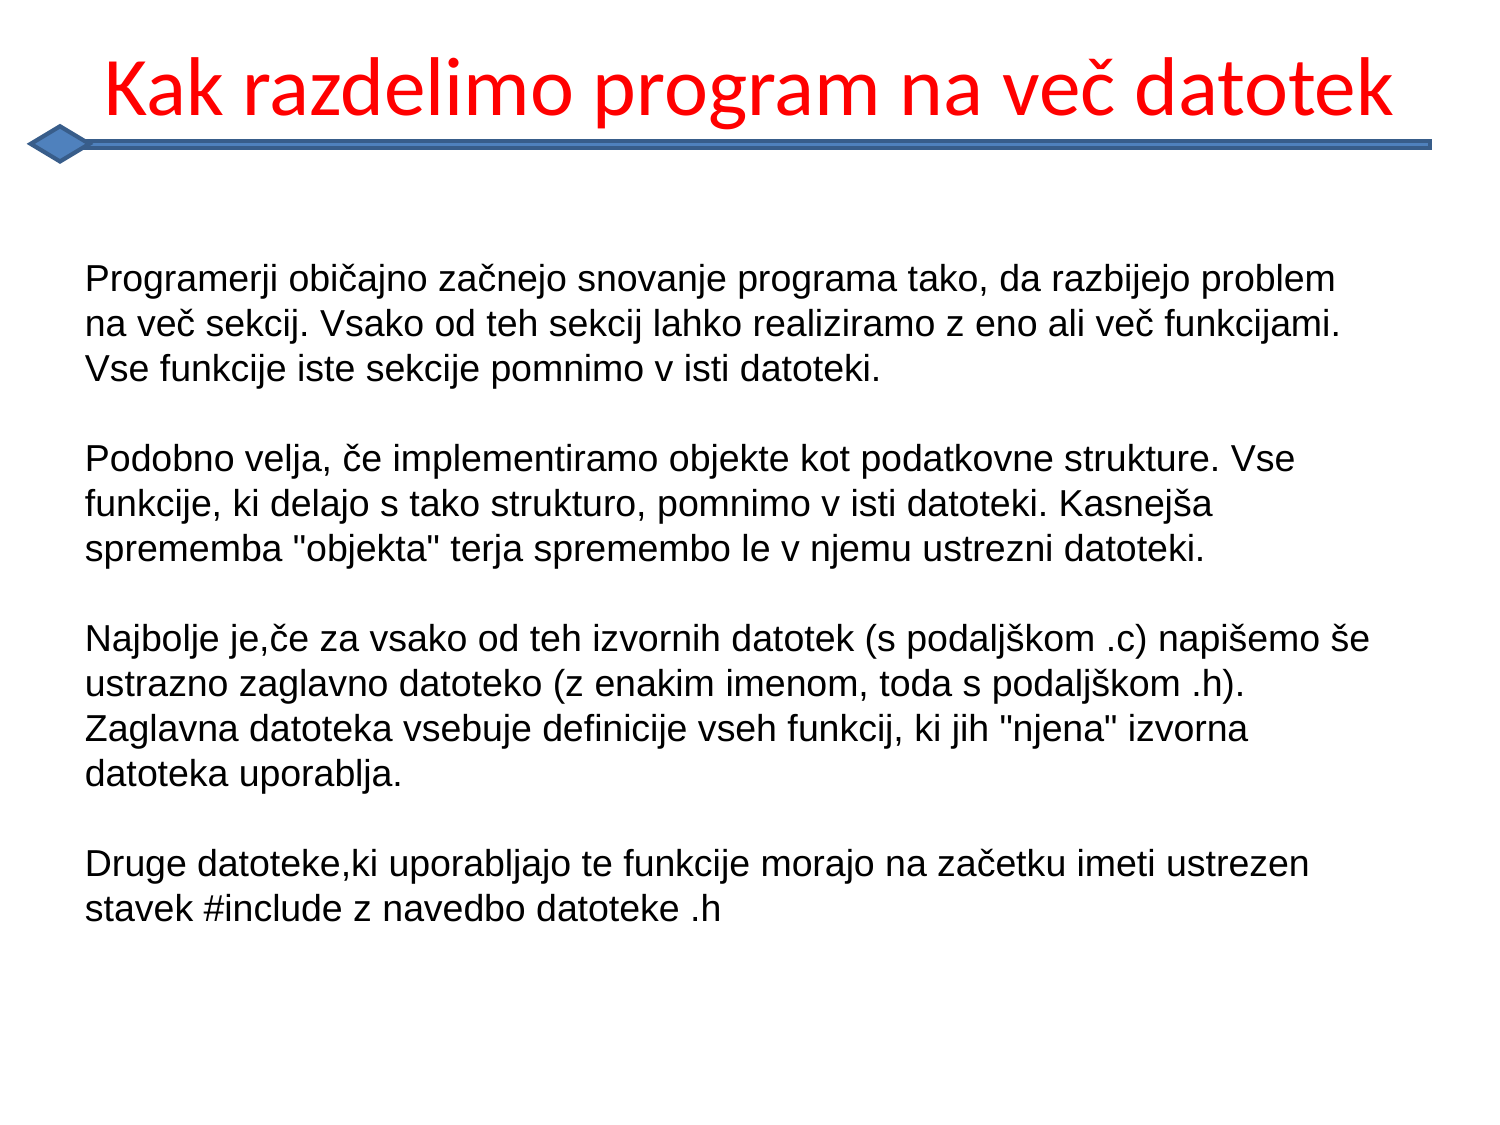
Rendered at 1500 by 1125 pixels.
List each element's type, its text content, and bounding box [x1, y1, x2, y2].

title Kak razdelimo program na več datotek [75, 0, 1426, 190]
text_box Programerji običajno začnejo snovanje programa tako, da razbijejo problem na več sekcij. Vsako od teh sekcij lahko realiziramo z eno ali več funkcijami. Vse funkcije iste sekcije pomnimo v isti datoteki. Podobno velja, če implementiramo objekte kot podatkovne strukture. Vse funkcije, ki delajo s tako strukturo, pomnimo v isti datoteki. Kasnejša sprememba "objekta" terja spremembo le v njemu ustrezni datoteki. Najbolje je,če za vsako od teh izvornih datotek (s podaljškom .c) napišemo še ustrazno zaglavno datoteko (z enakim imenom, toda s podaljškom .h). Zaglavna datoteka vsebuje definicije vseh funkcij, ki jih "njena" izvorna datoteka uporablja. Druge datoteke,ki uporabljajo te funkcije morajo na začetku imeti ustrezen stavek #include z navedbo datoteke .h [70, 246, 1395, 1027]
